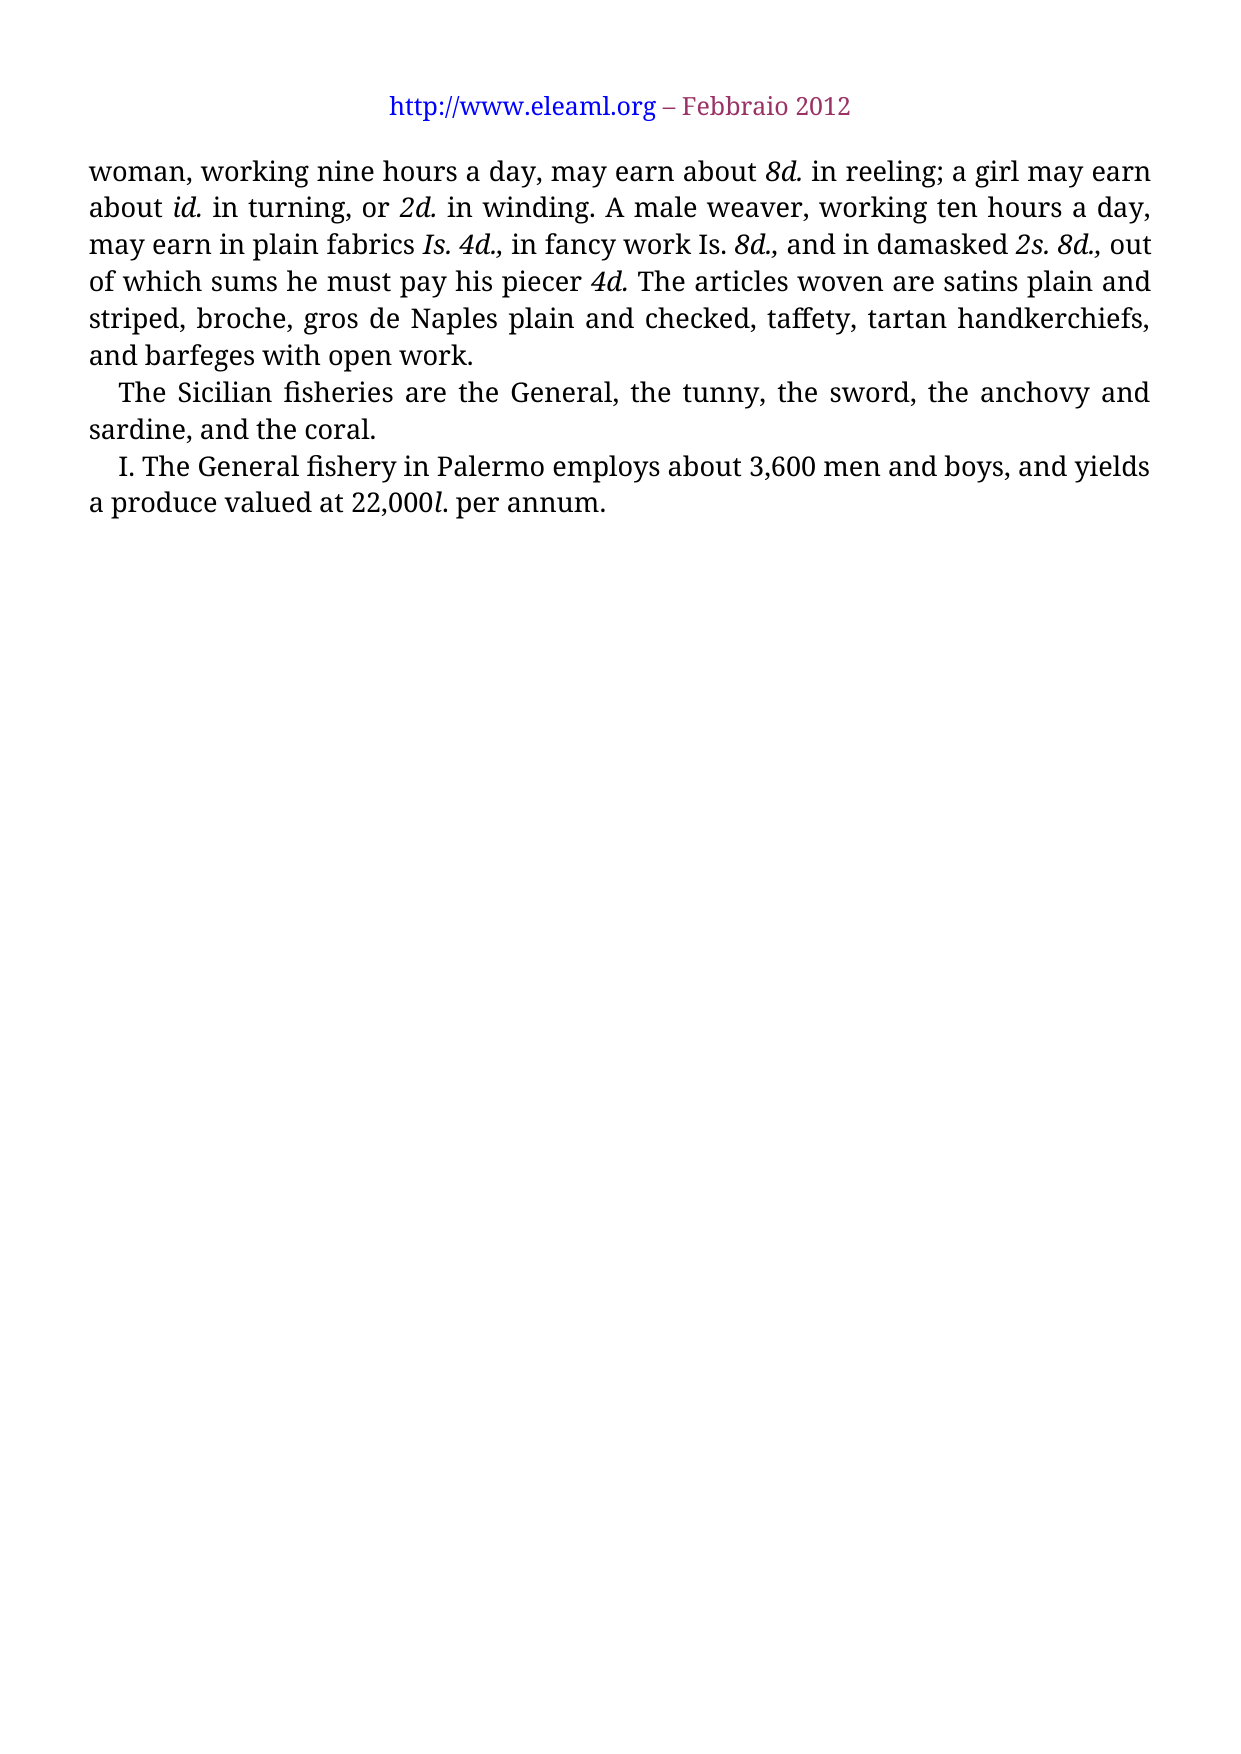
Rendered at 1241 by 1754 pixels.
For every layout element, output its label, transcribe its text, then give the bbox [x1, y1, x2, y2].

text I. The General fishery in Palermo employs about 3,600 men and boys, and yields a produce valued at 22,000l. per annum. [88, 447, 1152, 521]
text woman, working nine hours a day, may earn about 8d. in reeling; a girl may earn about id. in turning, or 2d. in winding. A male weaver, working ten hours a day, may earn in plain fabrics Is. 4d., in fancy work Is. 8d., and in damasked 2s. 8d., out of which sums he must pay his piecer 4d. The articles woven are satins plain and striped, broche, gros de Naples plain and checked, taffety, tartan handkerchiefs, and barfeges with open work. [88, 152, 1152, 373]
text The Sicilian fisheries are the General, the tunny, the sword, the anchovy and sardine, and the coral. [88, 373, 1152, 447]
